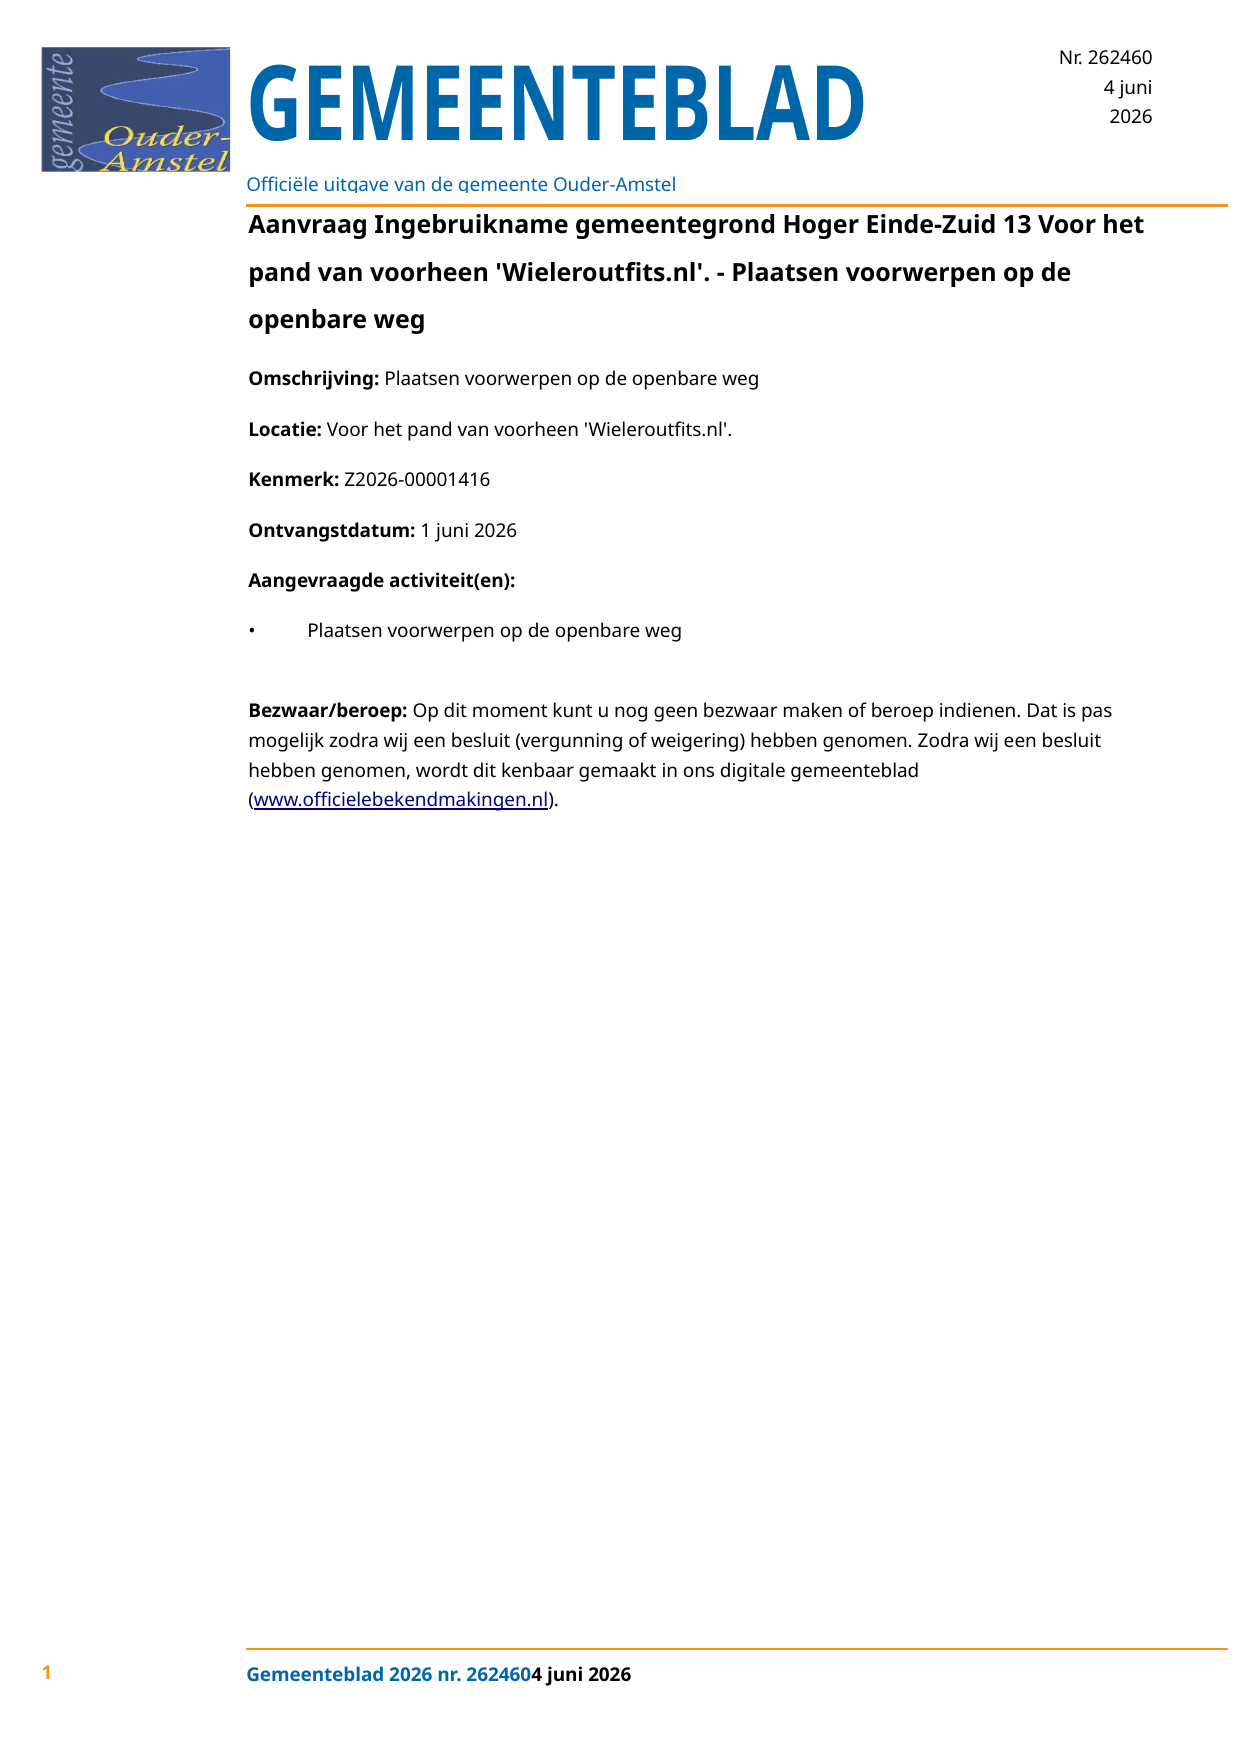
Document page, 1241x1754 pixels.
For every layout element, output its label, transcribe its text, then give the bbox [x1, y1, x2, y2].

list Plaatsen voorwerpen op de openbare weg [248, 618, 1152, 643]
text Bezwaar/beroep: Op dit moment kunt u nog geen bezwaar maken of beroep indienen. Dat is pas mogelijk zodra wij een besluit (vergunning of weigering) hebben genomen. Zodra wij een besluit hebben genomen, wordt dit kenbaar gemaakt in ons digitale gemeenteblad (www.officielebekendmakingen.nl). [248, 698, 1152, 812]
picture [41, 47, 231, 172]
text Aangevraagde activiteit(en): [248, 567, 1152, 593]
text Ontvangstdatum: 1 juni 2026 [248, 517, 1152, 542]
text Locatie: Voor het pand van voorheen 'Wieleroutfits.nl'. [248, 416, 1152, 442]
text Kenmerk: Z2026-00001416 [248, 466, 1152, 492]
text Aanvraag Ingebruikname gemeentegrond Hoger Einde-Zuid 13 Voor het pand van voorheen 'Wieleroutfits.nl'. - Plaatsen voorwerpen op de openbare weg [248, 207, 1152, 336]
text Omschrijving: Plaatsen voorwerpen op de openbare weg [248, 366, 1152, 391]
